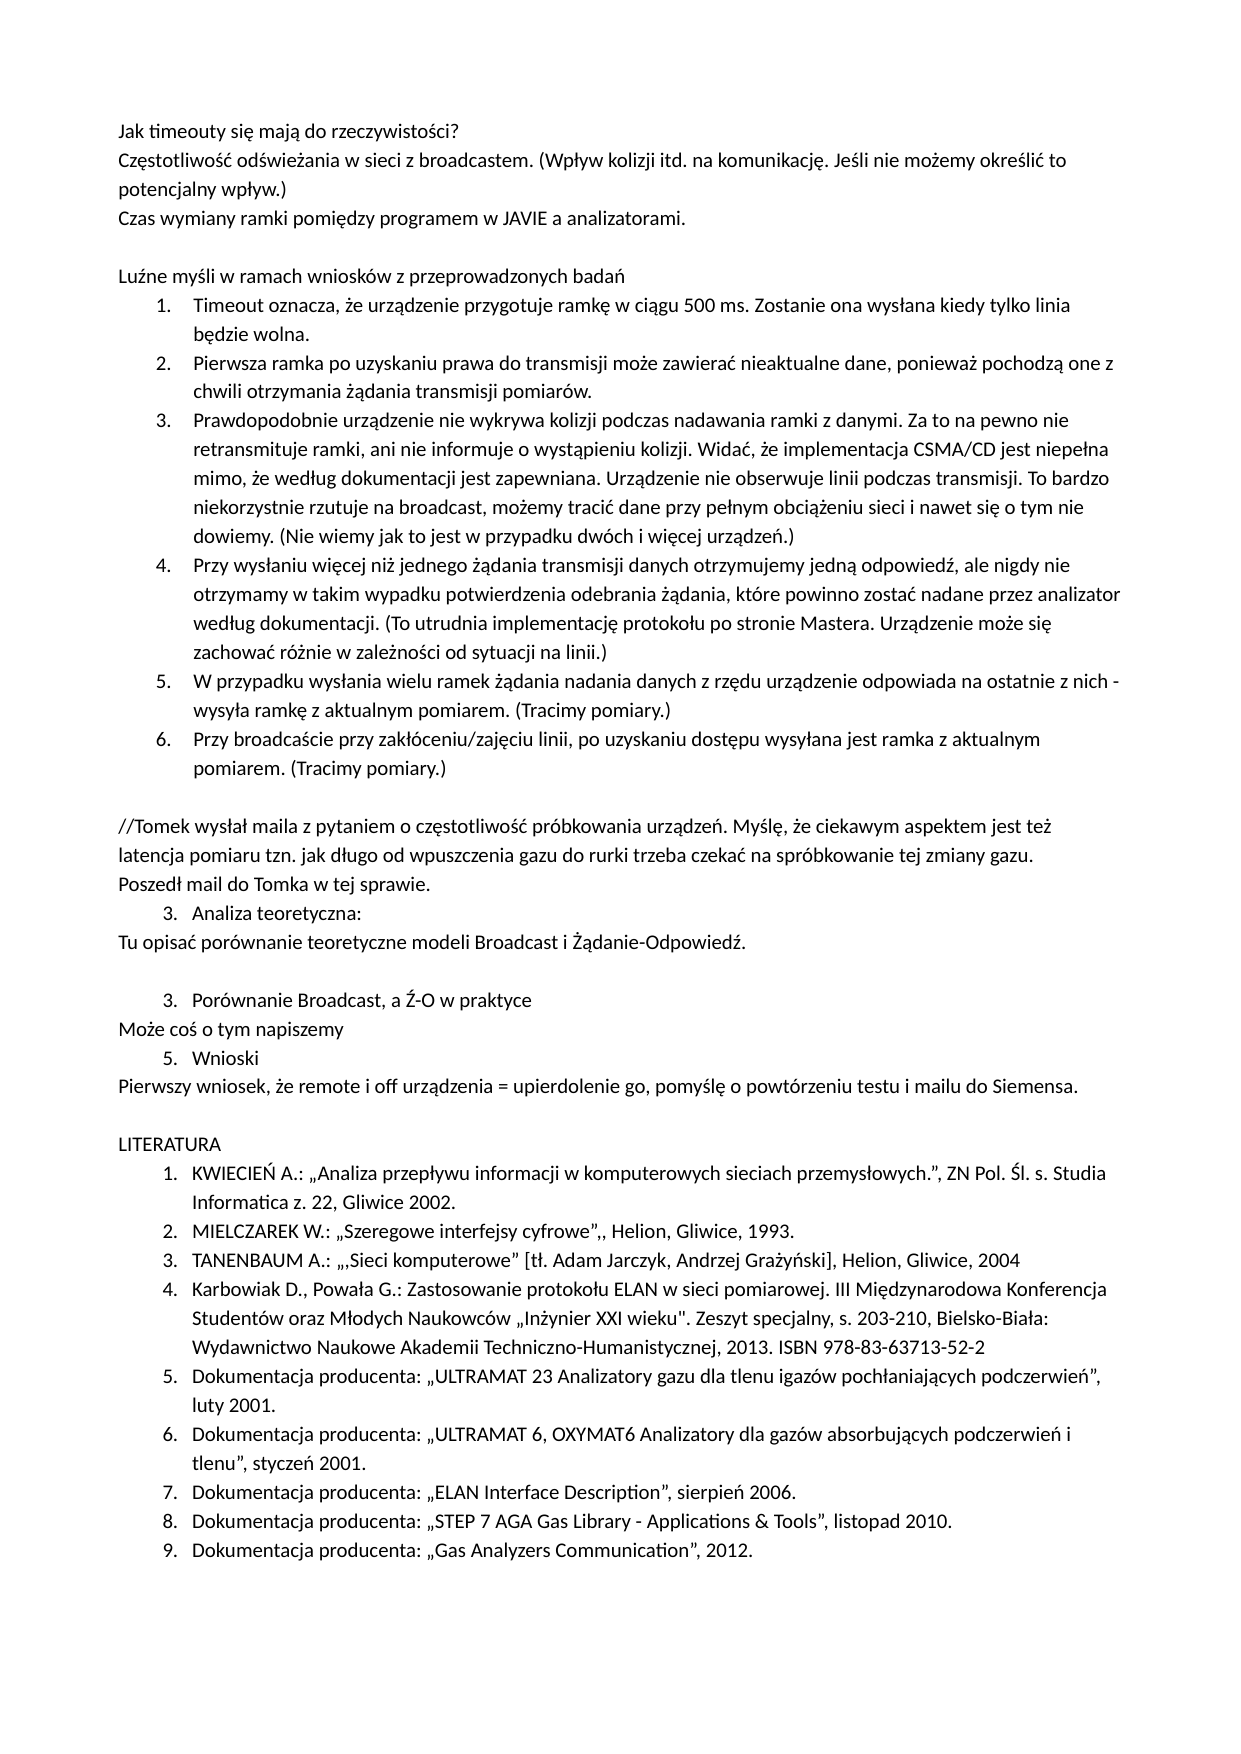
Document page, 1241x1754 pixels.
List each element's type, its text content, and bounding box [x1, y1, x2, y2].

list Pierwsza ramka po uzyskaniu prawa do transmisji może zawierać nieaktualne dane, ponieważ pochodzą one z chwili otrzymania żądania transmisji pomiarów. [156, 350, 1122, 404]
text Poszedł mail do Tomka w tej sprawie. [118, 871, 1122, 896]
list Dokumentacja producenta: „Gas Analyzers Communication”, 2012. [162, 1537, 1122, 1562]
text Może coś o tym napiszemy [118, 1016, 1122, 1041]
list MIELCZAREK W.: „Szeregowe interfejsy cyfrowe”,, Helion, Gliwice, 1993. [162, 1218, 1122, 1244]
list Karbowiak D., Powała G.: Zastosowanie protokołu ELAN w sieci pomiarowej. III Międzynarodowa Konferencja Studentów oraz Młodych Naukowców „Inżynier XXI wieku". Zeszyt specjalny, s. 203-210, Bielsko-Biała: Wydawnictwo Naukowe Akademii Techniczno-Humanistycznej, 2013. ISBN 978-83-63713-52-2 [162, 1276, 1122, 1360]
list Prawdopodobnie urządzenie nie wykrywa kolizji podczas nadawania ramki z danymi. Za to na pewno nie retransmituje ramki, ani nie informuje o wystąpieniu kolizji. Widać, że implementacja CSMA/CD jest niepełna mimo, że według dokumentacji jest zapewniana. Urządzenie nie obserwuje linii podczas transmisji. To bardzo niekorzystnie rzutuje na broadcast, możemy tracić dane przy pełnym obciążeniu sieci i nawet się o tym nie dowiemy. (Nie wiemy jak to jest w przypadku dwóch i więcej urządzeń.) [156, 408, 1122, 549]
text Częstotliwość odświeżania w sieci z broadcastem. (Wpływ kolizji itd. na komunikację. Jeśli nie możemy określić to potencjalny wpływ.) [118, 147, 1122, 201]
list Dokumentacja producenta: „ELAN Interface Description”, sierpień 2006. [162, 1479, 1122, 1504]
list W przypadku wysłania wielu ramek żądania nadania danych z rzędu urządzenie odpowiada na ostatnie z nich - wysyła ramkę z aktualnym pomiarem. (Tracimy pomiary.) [156, 668, 1122, 723]
list Dokumentacja producenta: „ULTRAMAT 6, OXYMAT6 Analizatory dla gazów absorbujących podczerwień i tlenu”, styczeń 2001. [162, 1421, 1122, 1476]
list Porównanie Broadcast, a Ź-O w praktyce [162, 987, 1122, 1012]
list Dokumentacja producenta: „STEP 7 AGA Gas Library - Applications & Tools”, listopad 2010. [162, 1508, 1122, 1533]
text //Tomek wysłał maila z pytaniem o częstotliwość próbkowania urządzeń. Myślę, że ciekawym aspektem jest też latencja pomiaru tzn. jak długo od wpuszczenia gazu do rurki trzeba czekać na spróbkowanie tej zmiany gazu. [118, 813, 1122, 867]
text Jak timeouty się mają do rzeczywistości? [118, 118, 1122, 143]
list TANENBAUM A.: „,Sieci komputerowe” [tł. Adam Jarczyk, Andrzej Grażyński], Helion, Gliwice, 2004 [162, 1247, 1122, 1273]
list Dokumentacja producenta: „ULTRAMAT 23 Analizatory gazu dla tlenu igazów pochłaniających podczerwień”, luty 2001. [162, 1363, 1122, 1418]
text Tu opisać porównanie teoretyczne modeli Broadcast i Żądanie-Odpowiedź. [118, 929, 1122, 954]
list Wnioski [162, 1045, 1122, 1070]
text Luźne myśli w ramach wniosków z przeprowadzonych badań [118, 263, 1122, 288]
list KWIECIEŃ A.: „Analiza przepływu informacji w komputerowych sieciach przemysłowych.”, ZN Pol. Śl. s. Studia Informatica z. 22, Gliwice 2002. [162, 1161, 1122, 1215]
text LITERATURA [118, 1132, 1122, 1157]
list Przy wysłaniu więcej niż jednego żądania transmisji danych otrzymujemy jedną odpowiedź, ale nigdy nie otrzymamy w takim wypadku potwierdzenia odebrania żądania, które powinno zostać nadane przez analizator według dokumentacji. (To utrudnia implementację protokołu po stronie Mastera. Urządzenie może się zachować różnie w zależności od sytuacji na linii.) [156, 552, 1122, 665]
list Timeout oznacza, że urządzenie przygotuje ramkę w ciągu 500 ms. Zostanie ona wysłana kiedy tylko linia będzie wolna. [156, 292, 1122, 346]
list Analiza teoretyczna: [162, 900, 1122, 925]
text Pierwszy wniosek, że remote i off urządzenia = upierdolenie go, pomyślę o powtórzeniu testu i mailu do Siemensa. [118, 1074, 1122, 1099]
text Czas wymiany ramki pomiędzy programem w JAVIE a analizatorami. [118, 205, 1122, 230]
list Przy broadcaście przy zakłóceniu/zajęciu linii, po uzyskaniu dostępu wysyłana jest ramka z aktualnym pomiarem. (Tracimy pomiary.) [156, 726, 1122, 781]
